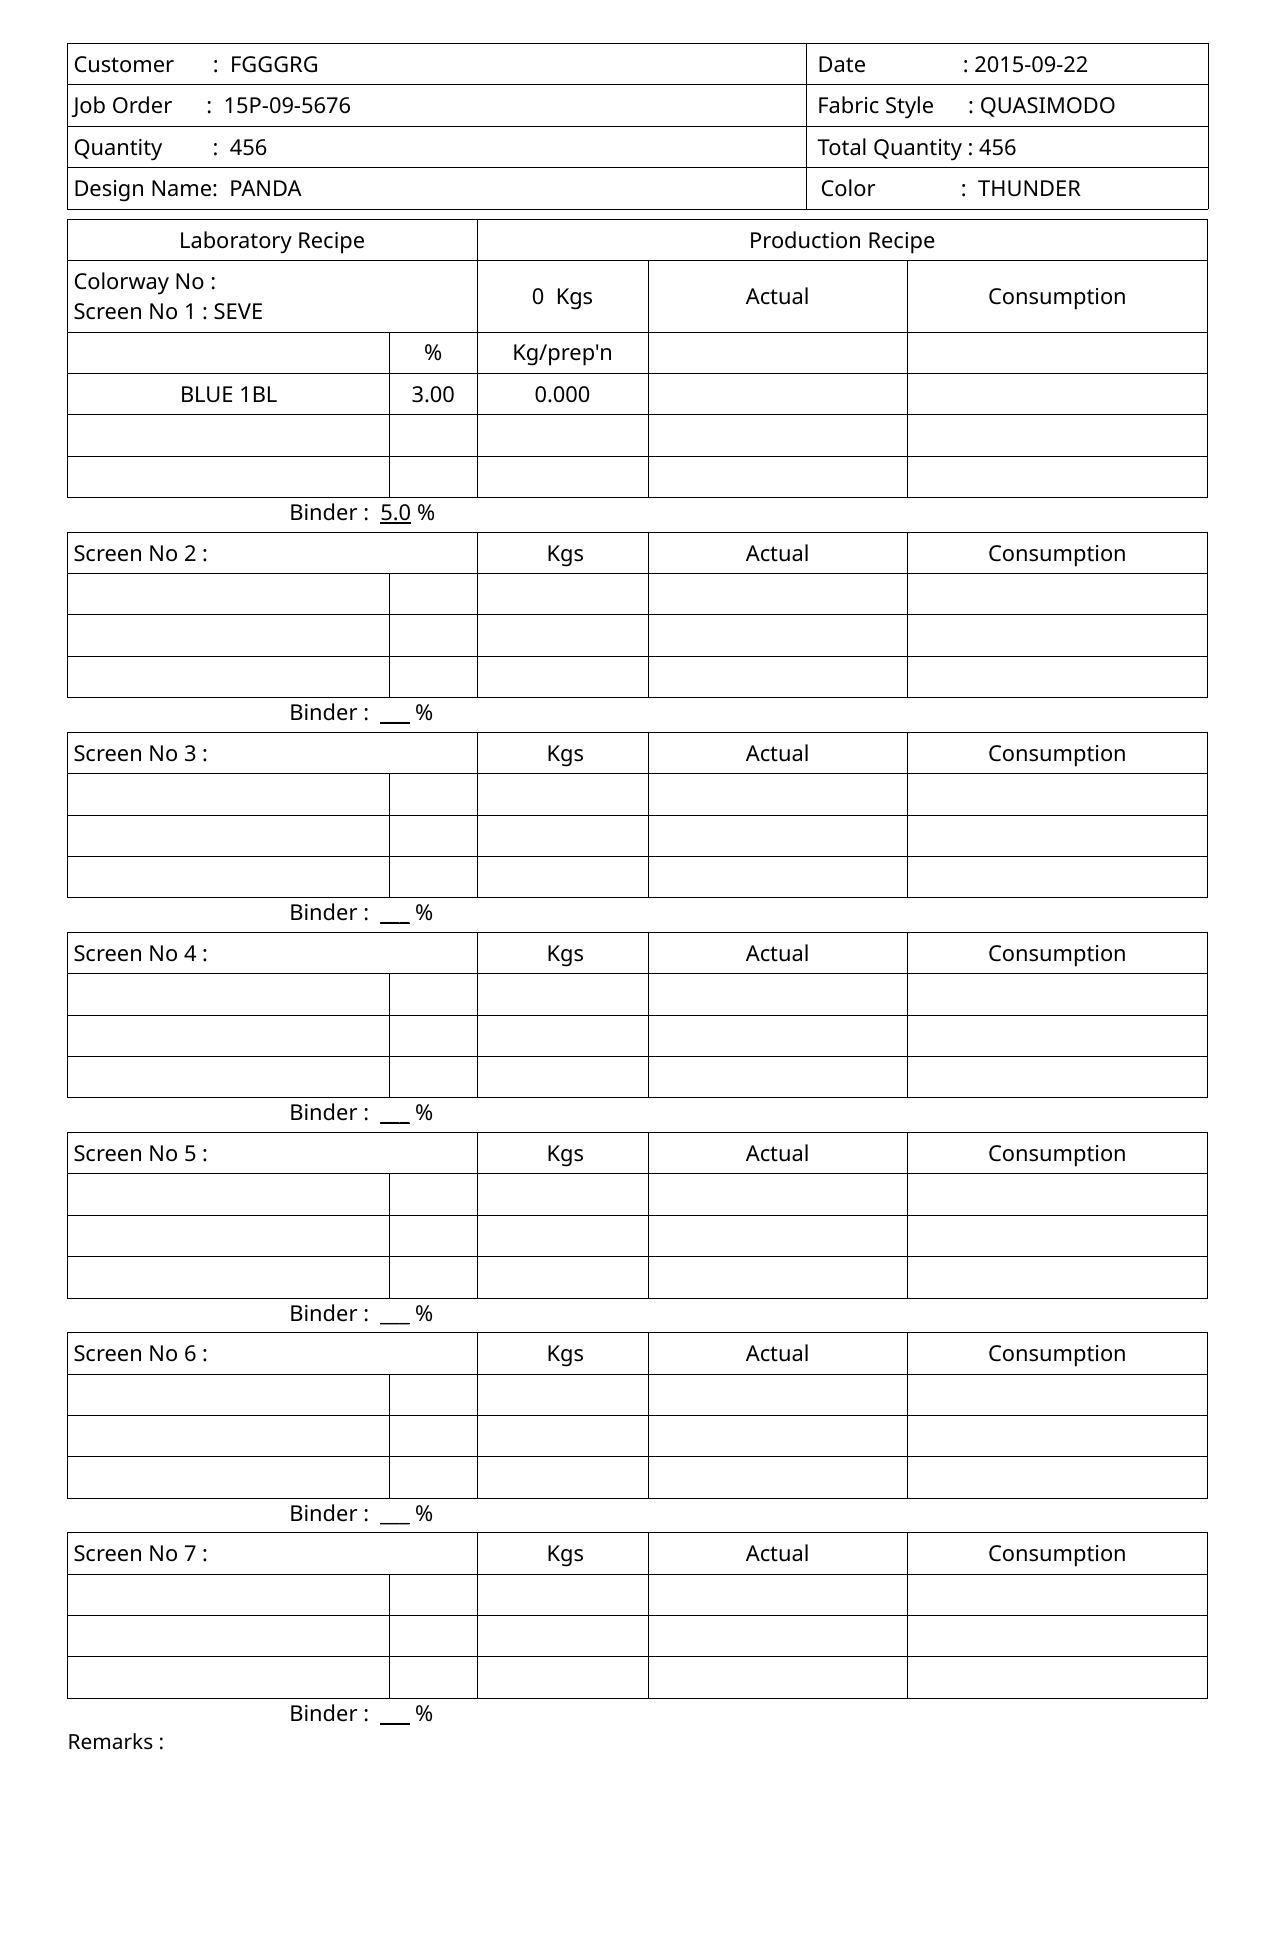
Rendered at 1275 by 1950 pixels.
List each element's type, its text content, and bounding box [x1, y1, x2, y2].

table_cell [649, 1416, 907, 1456]
table_header Actual [649, 1133, 907, 1173]
table_cell [68, 857, 389, 897]
table_cell [908, 1375, 1207, 1415]
table_cell [68, 1416, 389, 1456]
table_cell [478, 1216, 648, 1256]
table_cell [478, 1257, 648, 1297]
table_cell [478, 857, 648, 897]
table_cell [68, 615, 389, 656]
table_cell [649, 574, 907, 614]
table_cell [649, 1174, 907, 1215]
table_cell [390, 457, 477, 497]
text Binder : ___ % [67, 1699, 1207, 1727]
table_cell [908, 857, 1207, 897]
table_cell [390, 615, 477, 656]
text Remarks : [67, 1727, 1207, 1756]
table_cell Colorway No : Screen No 1 : SEVE [68, 261, 477, 332]
table_cell [649, 615, 907, 656]
table_cell [390, 1016, 477, 1056]
text Binder : 5.0 % [67, 498, 1207, 527]
table_cell [390, 1457, 477, 1497]
table_cell [649, 857, 907, 897]
table_cell [649, 974, 907, 1014]
table_cell [478, 1375, 648, 1415]
table_cell [68, 1216, 389, 1256]
table_cell Fabric Style : QUASIMODO [807, 85, 1208, 126]
table_cell [649, 1575, 907, 1615]
table_cell [390, 1057, 477, 1097]
table_cell [908, 1657, 1207, 1698]
table_cell [68, 1057, 389, 1097]
table_cell 0 Kgs [478, 261, 648, 332]
table_cell [478, 615, 648, 656]
table_header Consumption [908, 733, 1207, 773]
table_cell [649, 1375, 907, 1415]
table_header Kgs [478, 1333, 648, 1373]
table_cell [68, 1016, 389, 1056]
table_cell [390, 774, 477, 814]
table_header Production Recipe [478, 220, 1207, 260]
table_cell [649, 1016, 907, 1056]
table_cell [649, 415, 907, 456]
table_cell [908, 457, 1207, 497]
table_header Actual [649, 533, 907, 573]
table_cell [390, 657, 477, 697]
text Binder : ___ % [67, 698, 1207, 727]
table_cell [649, 374, 907, 414]
table_cell [908, 374, 1207, 414]
table_cell [390, 1616, 477, 1656]
table_cell [908, 1416, 1207, 1456]
table_header Actual [649, 933, 907, 973]
table_cell [908, 657, 1207, 697]
table_header Screen No 6 : [68, 1333, 477, 1373]
table_header Screen No 7 : [68, 1533, 477, 1573]
table_cell [478, 574, 648, 614]
table_header Date : 2015-09-22 [807, 44, 1208, 84]
table_cell [478, 1174, 648, 1215]
table_cell [908, 1016, 1207, 1056]
table_cell [68, 657, 389, 697]
table_cell [390, 1216, 477, 1256]
table_cell [478, 1057, 648, 1097]
table_cell [649, 1616, 907, 1656]
table_cell [649, 1457, 907, 1497]
table_cell [478, 774, 648, 814]
table_cell [478, 1575, 648, 1615]
table_cell [390, 857, 477, 897]
table_cell [908, 574, 1207, 614]
table_cell Kg/prep'n [478, 333, 648, 373]
table_cell [908, 1057, 1207, 1097]
table_cell [649, 1657, 907, 1698]
table_cell [649, 657, 907, 697]
table_cell [390, 415, 477, 456]
table_header Kgs [478, 933, 648, 973]
table_cell [908, 415, 1207, 456]
table_cell [390, 574, 477, 614]
table_cell [908, 774, 1207, 814]
table_cell [68, 415, 389, 456]
table_cell [68, 1457, 389, 1497]
table_cell [649, 774, 907, 814]
table_cell [478, 816, 648, 856]
table_header Actual [649, 1333, 907, 1373]
table_header Consumption [908, 1333, 1207, 1373]
table_cell % [390, 333, 477, 373]
table_cell [908, 333, 1207, 373]
table_header Kgs [478, 533, 648, 573]
table_cell BLUE 1BL [68, 374, 389, 414]
table_header Kgs [478, 733, 648, 773]
table_header Screen No 4 : [68, 933, 477, 973]
table_header Kgs [478, 1533, 648, 1573]
table_cell [390, 1257, 477, 1297]
table_cell [478, 974, 648, 1014]
table_header Consumption [908, 1533, 1207, 1573]
table_cell [68, 1174, 389, 1215]
table_cell [68, 974, 389, 1014]
table_cell [478, 1016, 648, 1056]
table_cell [908, 1257, 1207, 1297]
table_cell [908, 1216, 1207, 1256]
table_cell [908, 1616, 1207, 1656]
table_cell [68, 333, 389, 373]
table_cell [478, 657, 648, 697]
table_cell [478, 1616, 648, 1656]
table_header Customer : FGGGRG [68, 44, 806, 84]
table_cell [649, 1257, 907, 1297]
table_cell [68, 1257, 389, 1297]
table_cell [68, 816, 389, 856]
table_cell [478, 1416, 648, 1456]
table_cell Job Order : 15P-09-5676 [68, 85, 806, 126]
table_cell [68, 1657, 389, 1698]
table_cell [68, 457, 389, 497]
table_header Actual [649, 1533, 907, 1573]
table_header Consumption [908, 1133, 1207, 1173]
table_cell Design Name: PANDA [68, 168, 806, 208]
table_cell [908, 1457, 1207, 1497]
table_cell [390, 974, 477, 1014]
table_cell Actual [649, 261, 907, 332]
table_cell [908, 1174, 1207, 1215]
table_cell [908, 615, 1207, 656]
table_cell 0.000 [478, 374, 648, 414]
table_cell [649, 333, 907, 373]
table_cell [390, 1416, 477, 1456]
table_cell [390, 1375, 477, 1415]
table_cell [68, 574, 389, 614]
table_header Laboratory Recipe [68, 220, 477, 260]
table_cell [68, 1616, 389, 1656]
table_cell [390, 1657, 477, 1698]
table_cell [649, 457, 907, 497]
table_cell [908, 816, 1207, 856]
table_header Screen No 3 : [68, 733, 477, 773]
table_cell [390, 816, 477, 856]
table_cell [649, 1216, 907, 1256]
table_cell [390, 1174, 477, 1215]
table_cell [68, 774, 389, 814]
text Binder : ___ % [67, 1299, 1207, 1327]
table_cell [478, 1657, 648, 1698]
table_cell [478, 457, 648, 497]
table_cell [390, 1575, 477, 1615]
text Binder : ___ % [67, 1499, 1207, 1527]
table_cell Color : THUNDER [807, 168, 1208, 208]
table_cell Quantity : 456 [68, 127, 806, 167]
table_cell 3.00 [390, 374, 477, 414]
table_cell [478, 1457, 648, 1497]
table_cell [478, 415, 648, 456]
table_header Kgs [478, 1133, 648, 1173]
table_cell [68, 1375, 389, 1415]
table_cell [908, 1575, 1207, 1615]
table_header Consumption [908, 933, 1207, 973]
table_header Screen No 2 : [68, 533, 477, 573]
table_cell [649, 816, 907, 856]
table_cell [68, 1575, 389, 1615]
table_header Screen No 5 : [68, 1133, 477, 1173]
text Binder : ___ % [67, 898, 1207, 927]
table_cell Total Quantity : 456 [807, 127, 1208, 167]
table_cell [908, 974, 1207, 1014]
table_header Consumption [908, 533, 1207, 573]
table_header Actual [649, 733, 907, 773]
table_cell [649, 1057, 907, 1097]
table_cell Consumption [908, 261, 1207, 332]
text Binder : ___ % [67, 1098, 1207, 1127]
